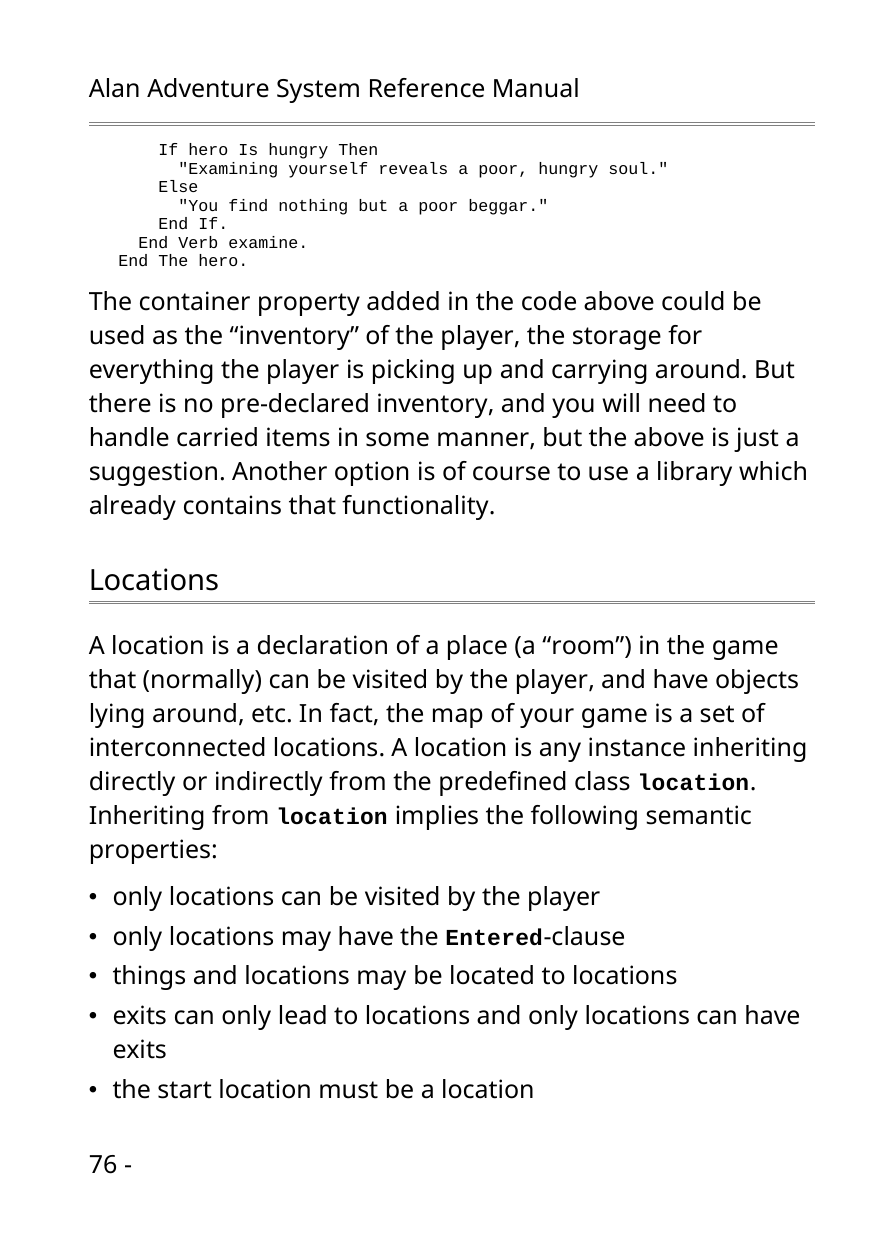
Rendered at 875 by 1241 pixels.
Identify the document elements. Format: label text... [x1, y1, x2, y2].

list the start location must be a location [88, 1072, 815, 1106]
list only locations can be visited by the player [88, 878, 815, 912]
list exits can only lead to locations and only locations can have exits [88, 998, 815, 1066]
text If hero Is hungry Then "Examining yourself reveals a poor, hungry soul." Else "You find nothing but a poor beggar." End If. End Verb examine. End The hero. [118, 142, 815, 272]
text The container property added in the code above could be used as the “inventory” of the player, the storage for everything the player is picking up and carrying around. But there is no pre-declared inventory, and you will need to handle carried items in some manner, but the above is just a suggestion. Another option is of course to use a library which already contains that functionality. [88, 284, 815, 522]
list only locations may have the Entered-clause [88, 918, 815, 952]
subtitle Locations [88, 559, 815, 603]
text A location is a declaration of a place (a “room”) in the game that (normally) can be visited by the player, and have objects lying around, etc. In fact, the map of your game is a set of interconnected locations. A location is any instance inheriting directly or indirectly from the predefined class location. Inheriting from location implies the following semantic properties: [88, 628, 815, 866]
list things and locations may be located to locations [88, 958, 815, 992]
